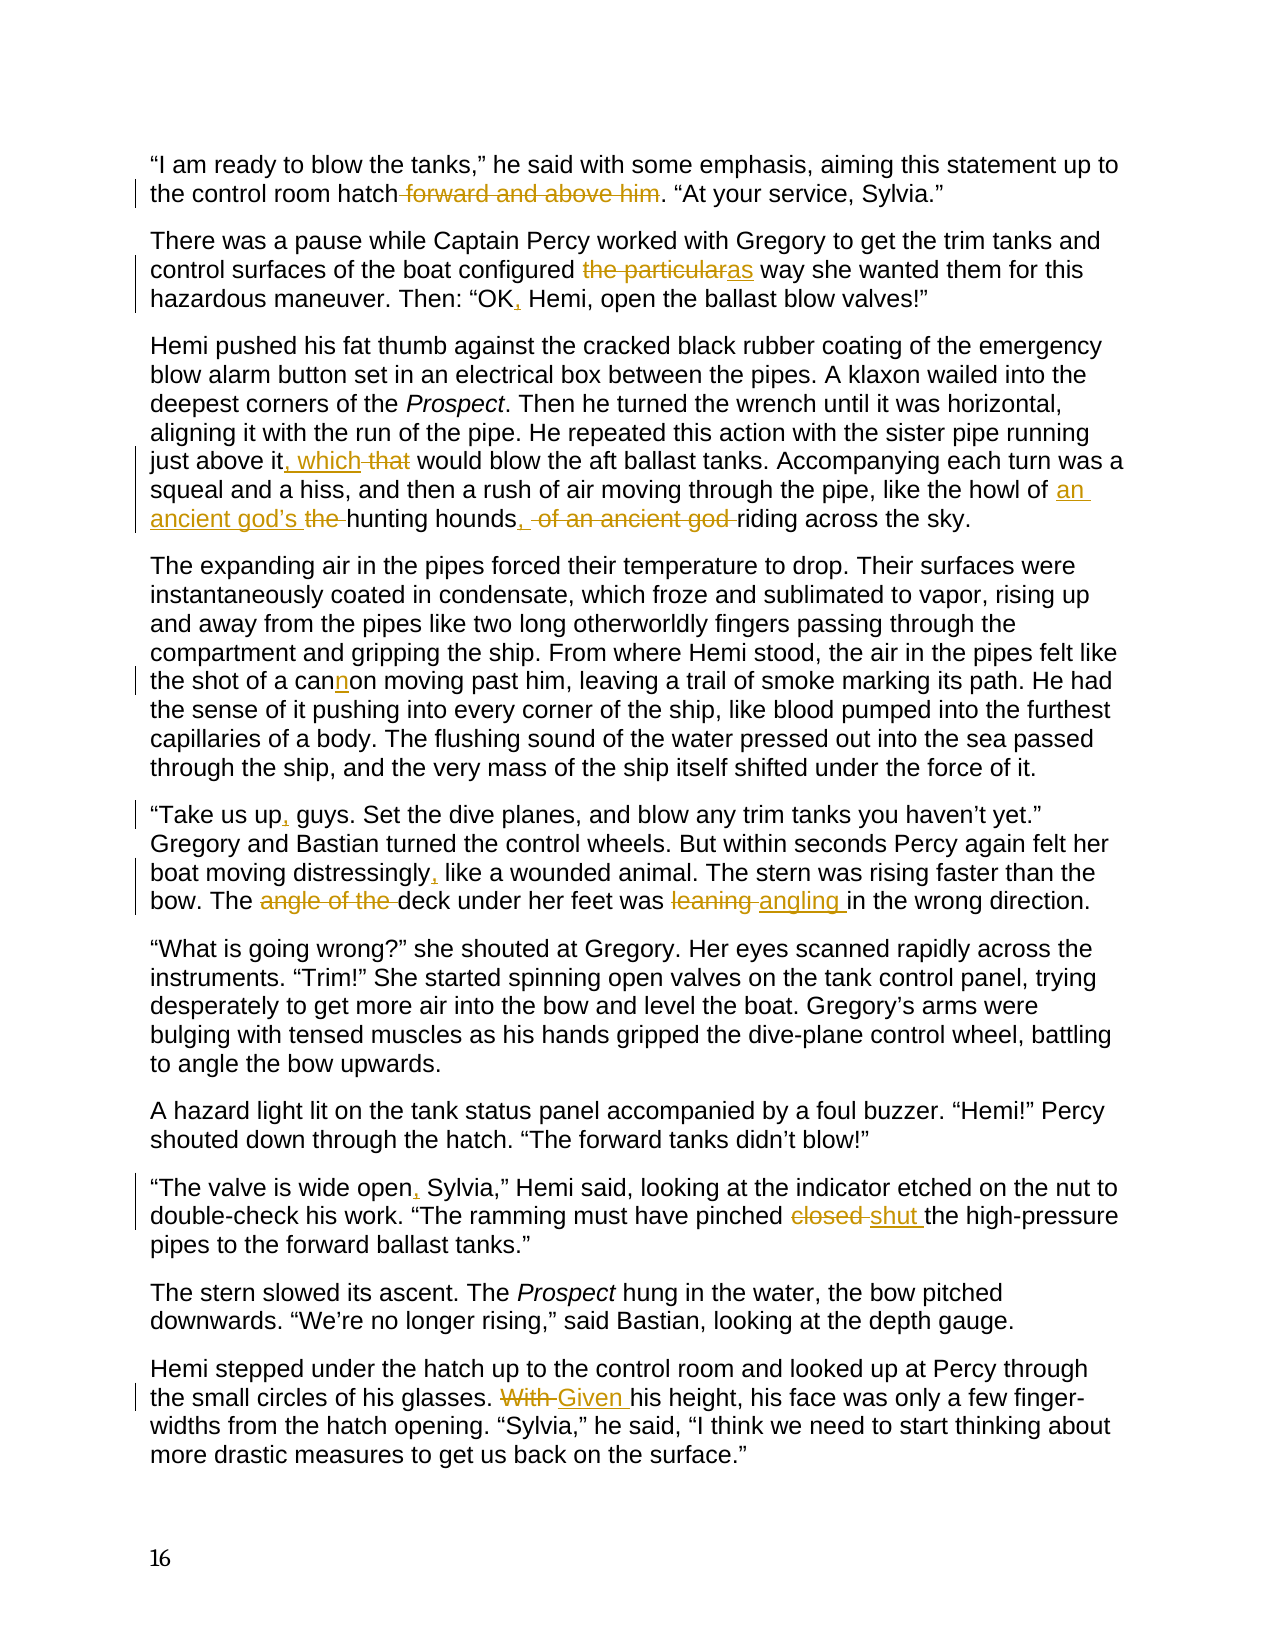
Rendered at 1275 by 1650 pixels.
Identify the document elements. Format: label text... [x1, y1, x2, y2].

text “Take us up, guys. Set the dive planes, and blow any trim tanks you haven’t yet.” Gregory and Bastian turned the control wheels. But within seconds Percy again felt her boat moving distressingly, like a wounded animal. The stern was rising faster than the bow. The deck under her feet was angling in the wrong direction. [150, 800, 1125, 915]
text The stern slowed its ascent. The Prospect hung in the water, the bow pitched downwards. “We’re no longer rising,” said Bastian, looking at the depth gauge. [150, 1277, 1125, 1335]
text A hazard light lit on the tank status panel accompanied by a foul buzzer. “Hemi!” Percy shouted down through the hatch. “The forward tanks didn’t blow!” [150, 1096, 1125, 1154]
text “The valve is wide open, Sylvia,” Hemi said, looking at the indicator etched on the nut to double-check his work. “The ramming must have pinched shut the high-pressure pipes to the forward ballast tanks.” [150, 1172, 1125, 1259]
text The expanding air in the pipes forced their temperature to drop. Their surfaces were instantaneously coated in condensate, which froze and sublimated to vapor, rising up and away from the pipes like two long otherworldly fingers passing through the compartment and gripping the ship. From where Hemi stood, the air in the pipes felt like the shot of a cannon moving past him, leaving a trail of smoke marking its path. He had the sense of it pushing into every corner of the ship, like blood pumped into the furthest capillaries of a body. The flushing sound of the water pressed out into the sea passed through the ship, and the very mass of the ship itself shifted under the force of it. [150, 551, 1125, 781]
text “I am ready to blow the tanks,” he said with some emphasis, aiming this statement up to the control room hatch. “At your service, Sylvia.” [150, 150, 1125, 207]
text “What is going wrong?” she shouted at Gregory. Her eyes scanned rapidly across the instruments. “Trim!” She started spinning open valves on the tank control panel, trying desperately to get more air into the bow and level the boat. Gregory’s arms were bulging with tensed muscles as his hands gripped the dive-plane control wheel, battling to angle the bow upwards. [150, 934, 1125, 1077]
text There was a pause while Captain Percy worked with Gregory to get the trim tanks and control surfaces of the boat configured as way she wanted them for this hazardous maneuver. Then: “OK, Hemi, open the ballast blow valves!” [150, 226, 1125, 312]
text Hemi pushed his fat thumb against the cracked black rubber coating of the emergency blow alarm button set in an electrical box between the pipes. A klaxon wailed into the deepest corners of the Prospect. Then he turned the wrench until it was horizontal, aligning it with the run of the pipe. He repeated this action with the sister pipe running just above it, which would blow the aft ballast tanks. Accompanying each turn was a squeal and a hiss, and then a rush of air moving through the pipe, like the howl of an ancient god’s hunting hounds, riding across the sky. [150, 331, 1125, 532]
text Hemi stepped under the hatch up to the control room and looked up at Percy through the small circles of his glasses. Given his height, his face was only a few finger-widths from the hatch opening. “Sylvia,” he said, “I think we need to start thinking about more drastic measures to get us back on the surface.” [150, 1354, 1125, 1469]
